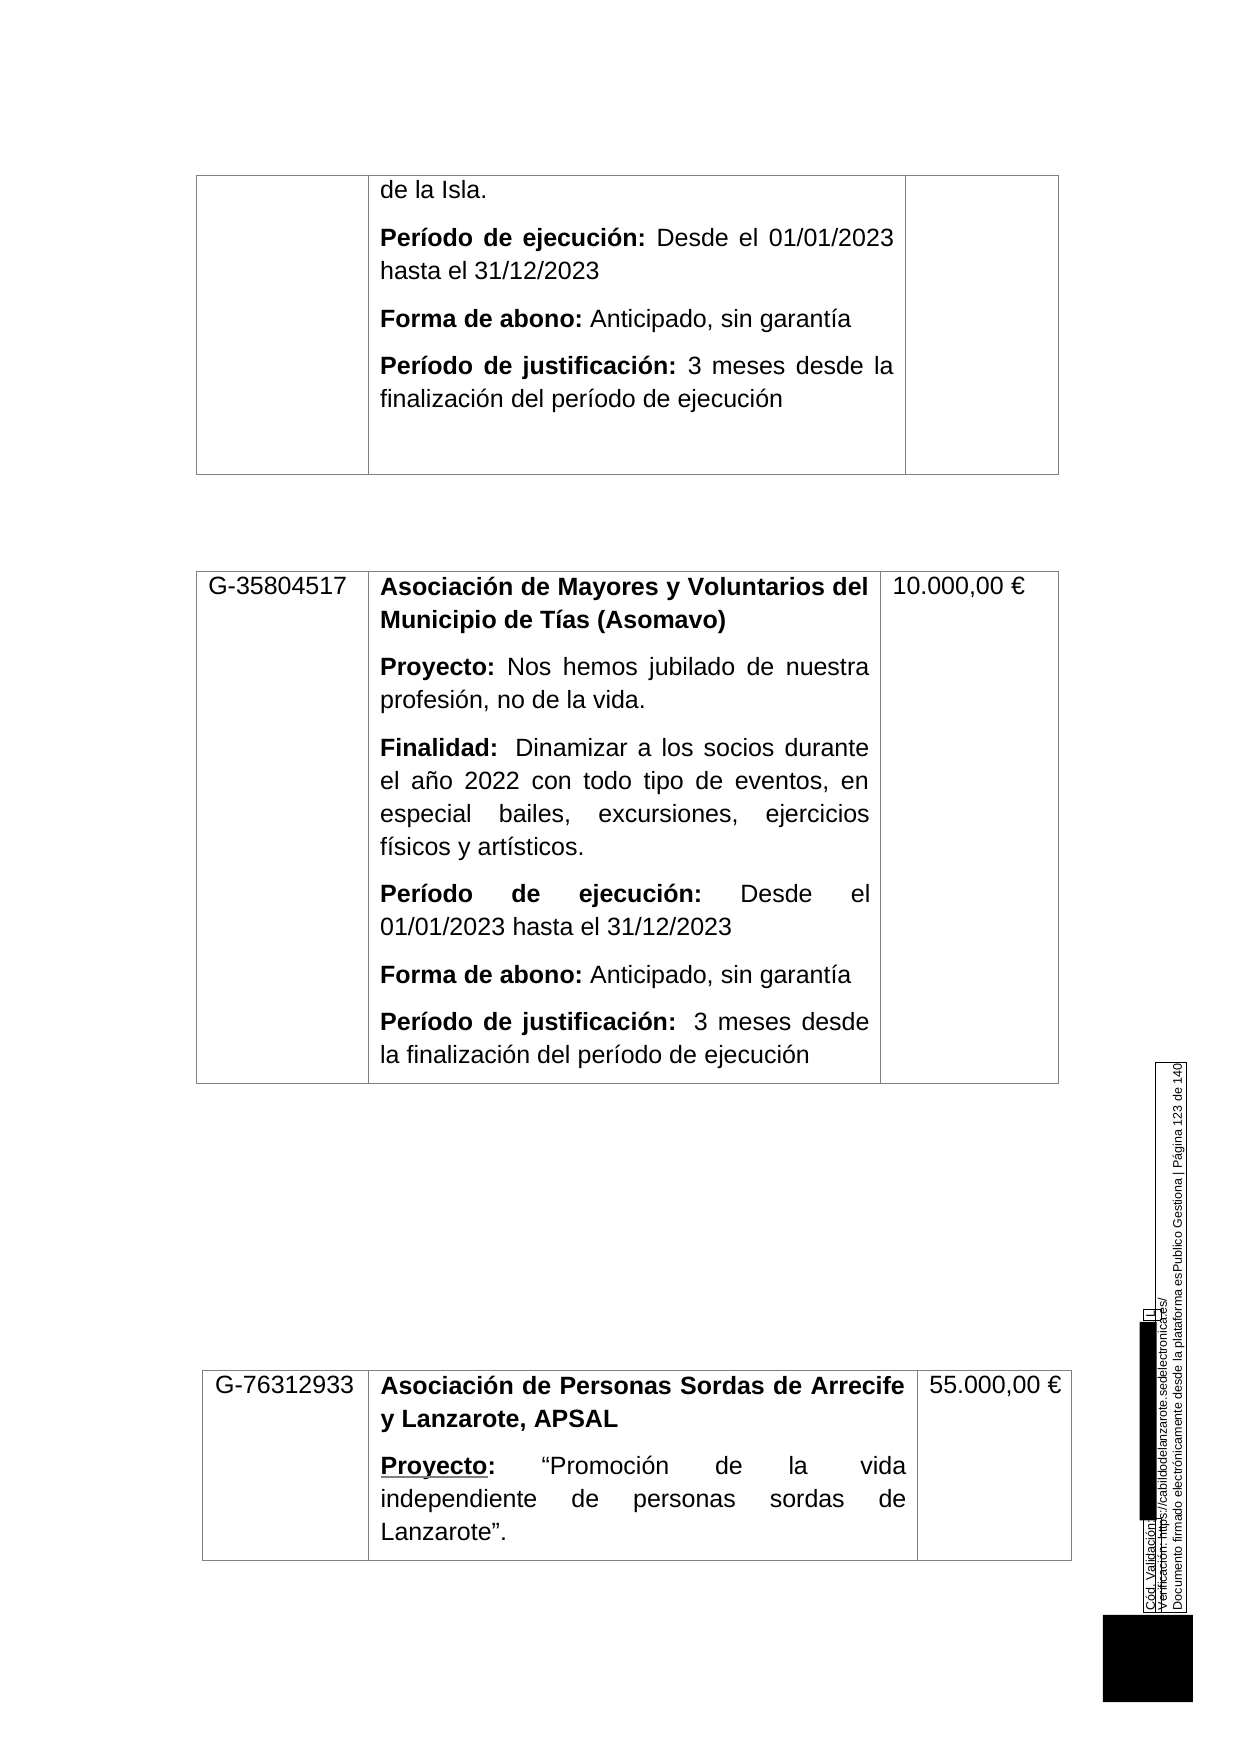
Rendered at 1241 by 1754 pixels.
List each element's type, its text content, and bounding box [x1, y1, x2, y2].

text Cód. Validación: [1144, 1520, 1155, 1612]
table_header [197, 176, 368, 474]
text L [1144, 1311, 1155, 1320]
table_header Asociación de Mayores y Voluntarios del Municipio de Tías (Asomavo) Proyecto: Nos hemos jubilado de nuestra profesión, no de la vida. Finalidad: Dinamizar a los socios durante el año 2022 con todo tipo de eventos, en especial bailes, excursiones, ejercicios físicos y artísticos. Período de ejecución: Desde el 01/01/2023 hasta el 31/12/2023 Forma de abono: Anticipado, sin garantía Período de justificación: 3 meses desde la finalización del período de ejecución [369, 572, 880, 1083]
table_header G-35804517 [197, 572, 368, 1083]
table_header de la Isla. Período de ejecución: Desde el 01/01/2023 hasta el 31/12/2023 Forma de abono: Anticipado, sin garantía Período de justificación: 3 meses desde la finalización del período de ejecución [369, 176, 905, 474]
text Verificación: https://cabildodelanzarote.sedelectronica.es/ [1156, 1064, 1169, 1612]
table_header [906, 176, 1058, 474]
table_header 10.000,00 € [881, 572, 1058, 1083]
text Documento firmado electrónicamente desde la plataforma esPublico Gestiona | Página 123 de 140 [1171, 1064, 1184, 1612]
table_header G-76312933 [203, 1371, 368, 1560]
table_header 55.000,00 € [918, 1371, 1071, 1560]
table_header Asociación de Personas Sordas de Arrecife y Lanzarote, APSAL Proyecto: “Promoción de la vida independiente de personas sordas de Lanzarote”. [369, 1371, 917, 1560]
